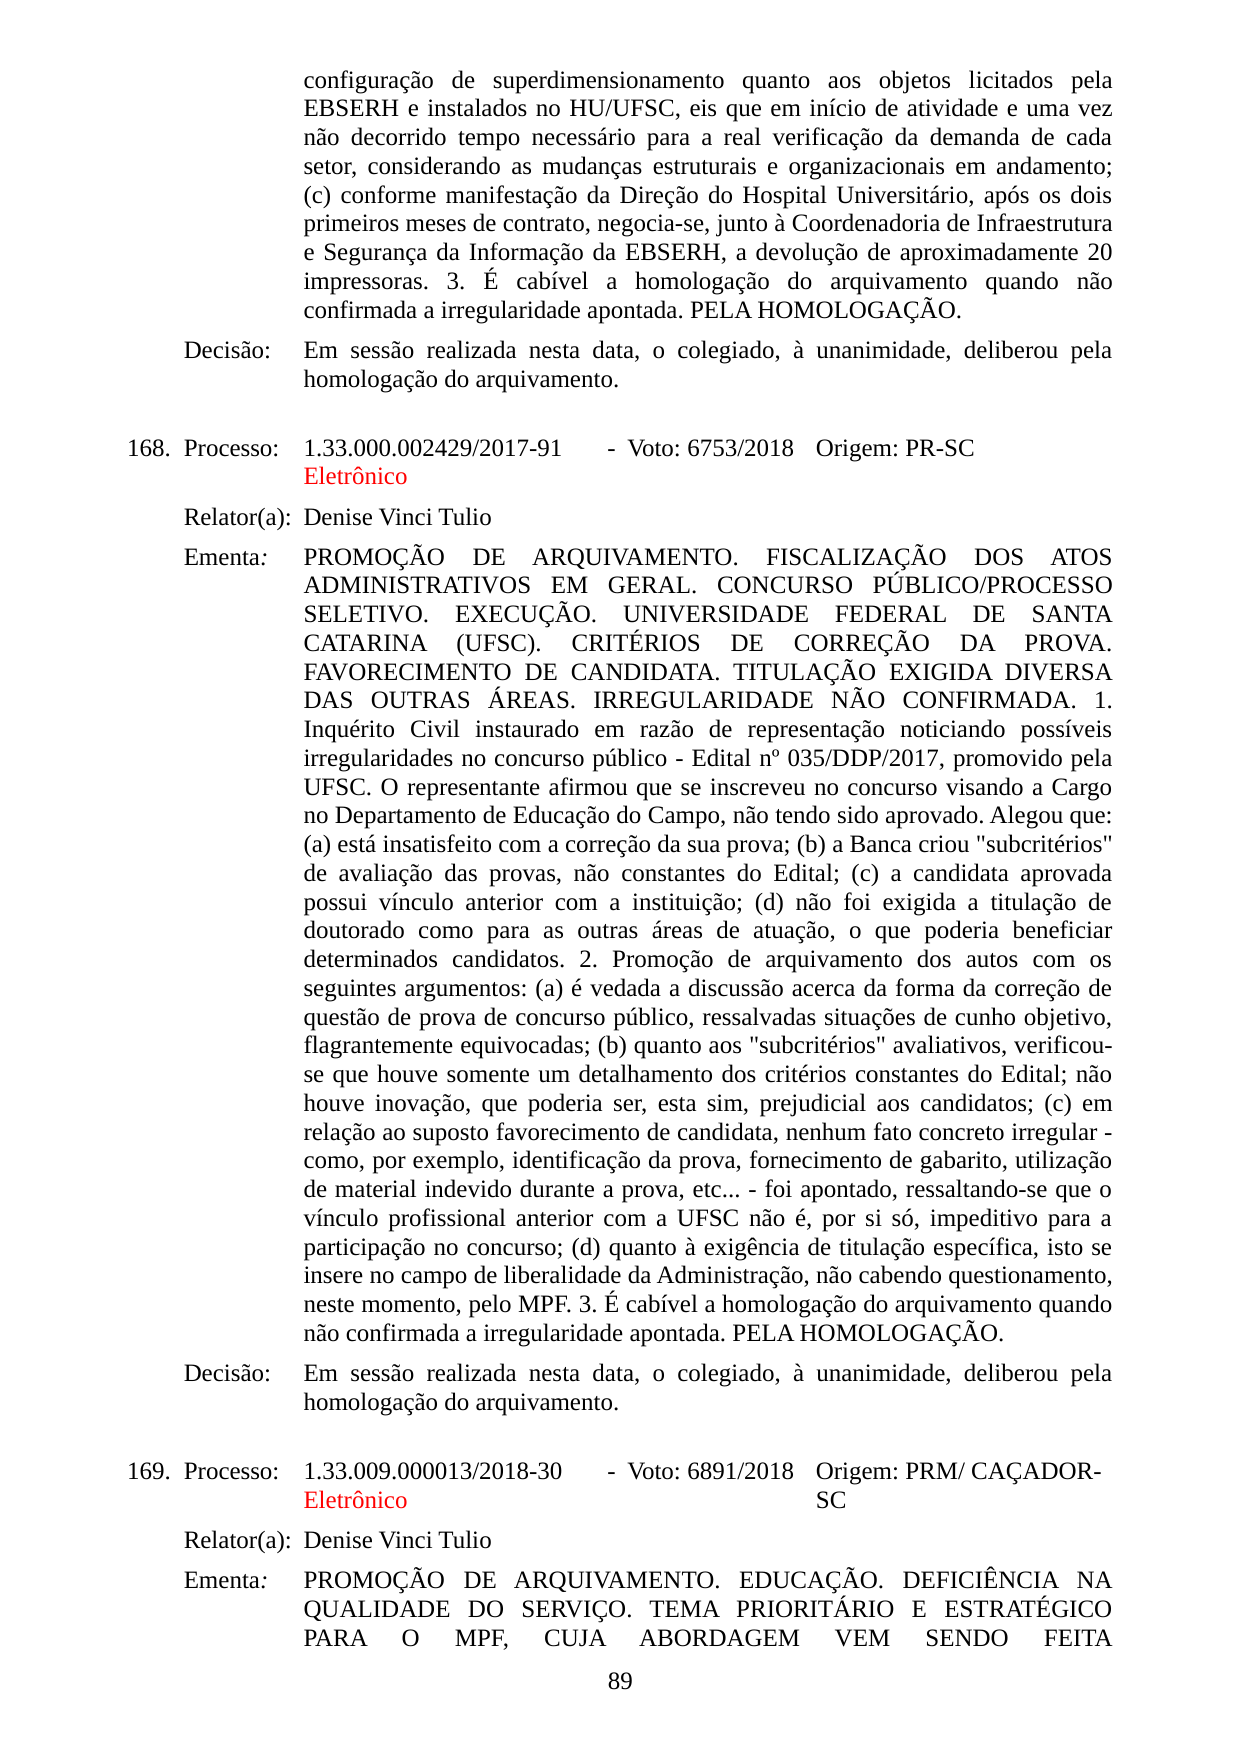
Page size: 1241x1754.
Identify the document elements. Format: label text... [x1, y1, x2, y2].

table_cell Em sessão realizada nesta data, o colegiado, à unanimidade, deliberou pela homologação do arquivamento. [298, 329, 1119, 398]
table_cell [121, 1353, 178, 1422]
table_header 169. [121, 1450, 178, 1519]
table_cell Relator(a): [178, 496, 298, 536]
table_cell [121, 1519, 178, 1559]
table_header Processo: [178, 1450, 298, 1519]
table_cell Denise Vinci Tulio [298, 496, 1119, 536]
table_cell PROMOÇÃO DE ARQUIVAMENTO. EDUCAÇÃO. DEFICIÊNCIA NA QUALIDADE DO SERVIÇO. TEMA PRIORITÁRIO E ESTRATÉGICO PARA O MPF, CUJA ABORDAGEM VEM SENDO FEITA [298, 1560, 1119, 1657]
table_cell [178, 59, 298, 329]
table_cell Ementa: [178, 1560, 298, 1657]
table_cell Denise Vinci Tulio [298, 1519, 1119, 1559]
table_header 1.33.000.002429/2017-91 - Eletrônico [298, 427, 621, 496]
table_cell PROMOÇÃO DE ARQUIVAMENTO. FISCALIZAÇÃO DOS ATOS ADMINISTRATIVOS EM GERAL. CONCURSO PÚBLICO/PROCESSO SELETIVO. EXECUÇÃO. UNIVERSIDADE FEDERAL DE SANTA CATARINA (UFSC). CRITÉRIOS DE CORREÇÃO DA PROVA. FAVORECIMENTO DE CANDIDATA. TITULAÇÃO EXIGIDA DIVERSA DAS OUTRAS ÁREAS. IRREGULARIDADE NÃO CONFIRMADA. 1. Inquérito Civil instaurado em razão de representação noticiando possíveis irregularidades no concurso público - Edital nº 035/DDP/2017, promovido pela UFSC. O representante afirmou que se inscreveu no concurso visando a Cargo no Departamento de Educação do Campo, não tendo sido aprovado. Alegou que: (a) está insatisfeito com a correção da sua prova; (b) a Banca criou "subcritérios" de avaliação das provas, não constantes do Edital; (c) a candidata aprovada possui vínculo anterior com a instituição; (d) não foi exigida a titulação de doutorado como para as outras áreas de atuação, o que poderia beneficiar determinados candidatos. 2. Promoção de arquivamento dos autos com os seguintes argumentos: (a) é vedada a discussão acerca da forma da correção de questão de prova de concurso público, ressalvadas situações de cunho objetivo, flagrantemente equivocadas; (b) quanto aos "subcritérios" avaliativos, verificou-se que houve somente um detalhamento dos critérios constantes do Edital; não houve inovação, que poderia ser, esta sim, prejudicial aos candidatos; (c) em relação ao suposto favorecimento de candidata, nenhum fato concreto irregular - como, por exemplo, identificação da prova, fornecimento de gabarito, utilização de material indevido durante a prova, etc... - foi apontado, ressaltando-se que o vínculo profissional anterior com a UFSC não é, por si só, impeditivo para a participação no concurso; (d) quanto à exigência de titulação específica, isto se insere no campo de liberalidade da Administração, não cabendo questionamento, neste momento, pelo MPF. 3. É cabível a homologação do arquivamento quando não confirmada a irregularidade apontada. PELA HOMOLOGAÇÃO. [298, 536, 1119, 1353]
table_header Origem: PR-SC [810, 427, 1119, 496]
table_cell Ementa: [178, 536, 298, 1353]
table_cell [121, 496, 178, 536]
table_cell Em sessão realizada nesta data, o colegiado, à unanimidade, deliberou pela homologação do arquivamento. [298, 1353, 1119, 1422]
table_cell configuração de superdimensionamento quanto aos objetos licitados pela EBSERH e instalados no HU/UFSC, eis que em início de atividade e uma vez não decorrido tempo necessário para a real verificação da demanda de cada setor, considerando as mudanças estruturais e organizacionais em andamento; (c) conforme manifestação da Direção do Hospital Universitário, após os dois primeiros meses de contrato, negocia-se, junto à Coordenadoria de Infraestrutura e Segurança da Informação da EBSERH, a devolução de aproximadamente 20 impressoras. 3. É cabível a homologação do arquivamento quando não confirmada a irregularidade apontada. PELA HOMOLOGAÇÃO. [298, 59, 1119, 329]
table_cell [121, 59, 178, 329]
table_cell Decisão: [178, 1353, 298, 1422]
table_header Voto: 6753/2018 [621, 427, 810, 496]
table_cell [121, 536, 178, 1353]
table_header 168. [121, 427, 178, 496]
table_cell [121, 329, 178, 398]
table_header Voto: 6891/2018 [621, 1450, 810, 1519]
table_header 1.33.009.000013/2018-30 - Eletrônico [298, 1450, 621, 1519]
table_cell Relator(a): [178, 1519, 298, 1559]
table_header Processo: [178, 427, 298, 496]
table_cell [121, 1560, 178, 1657]
table_header Origem: PRM/ CAÇADOR-SC [810, 1450, 1119, 1519]
table_cell Decisão: [178, 329, 298, 398]
